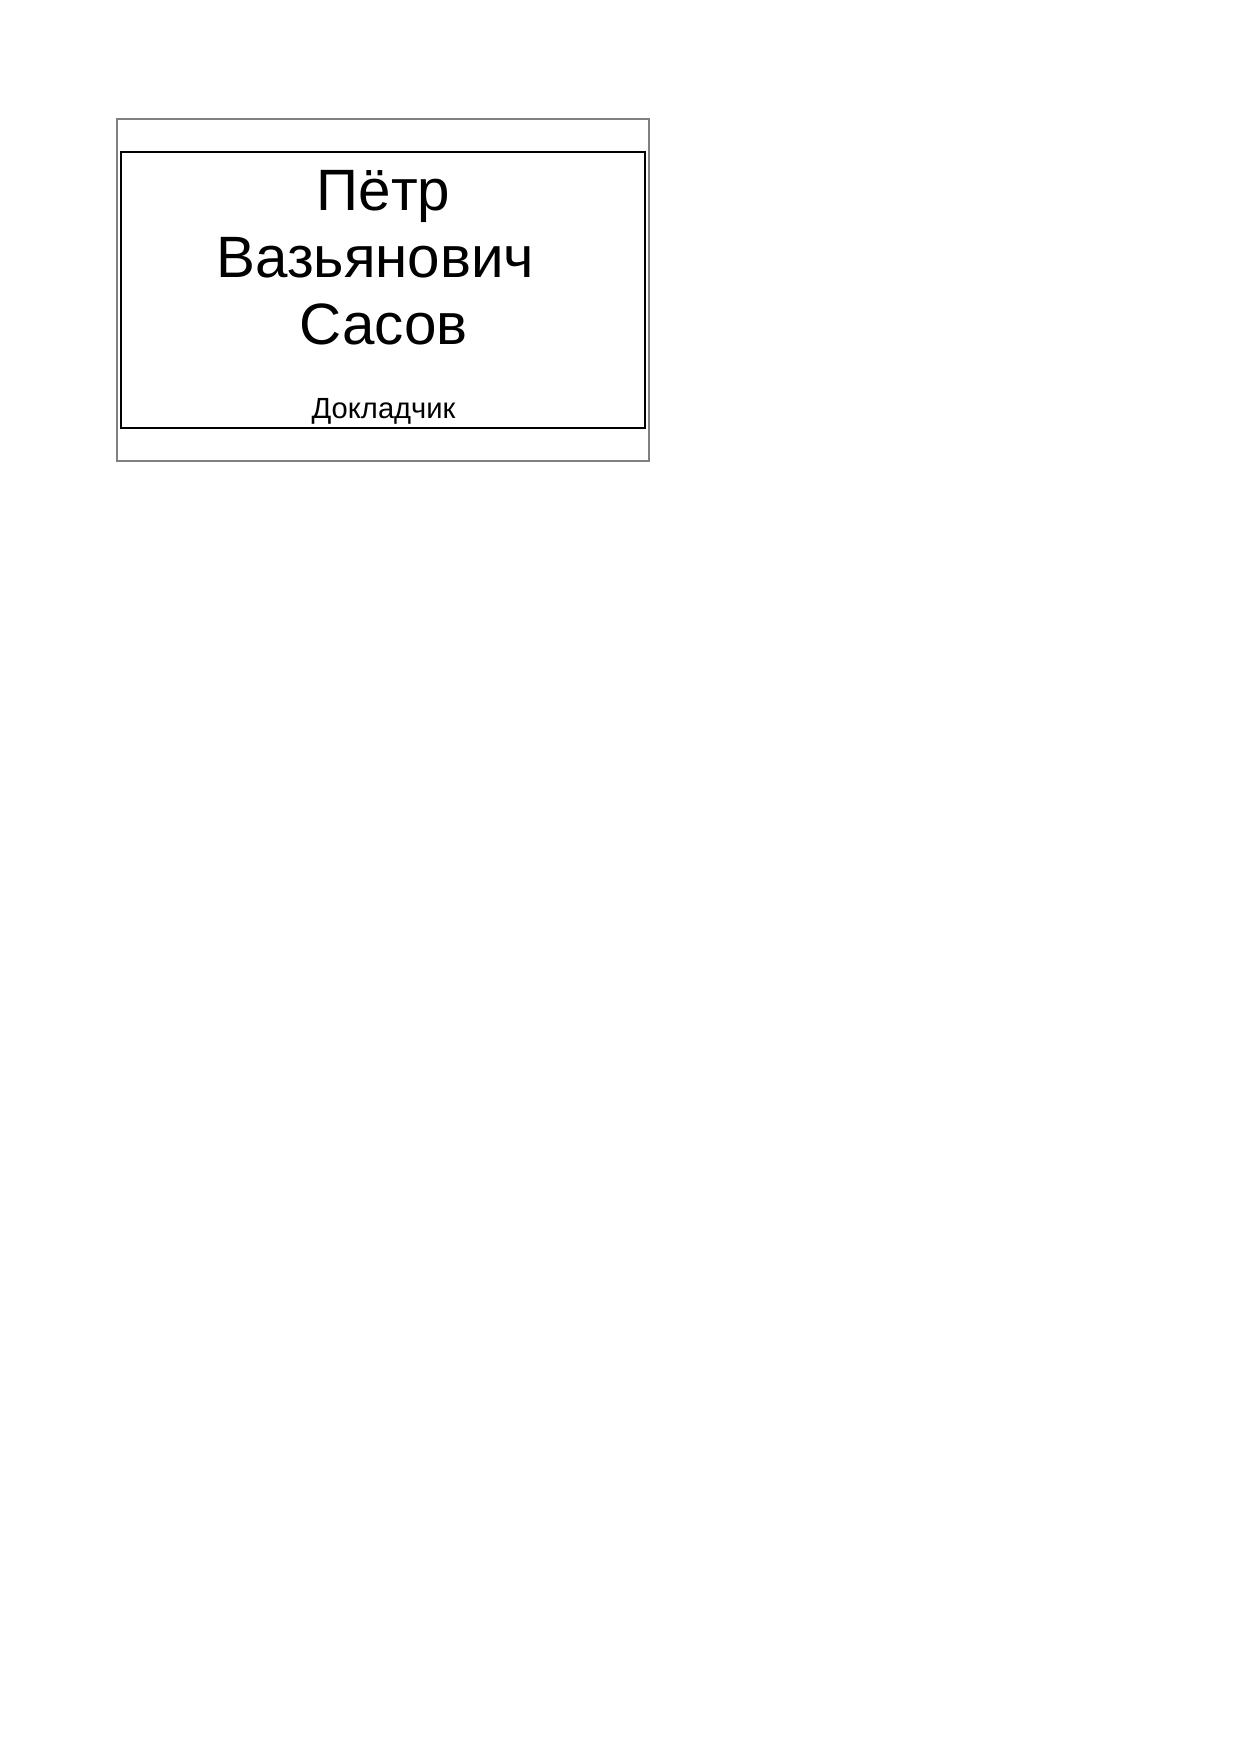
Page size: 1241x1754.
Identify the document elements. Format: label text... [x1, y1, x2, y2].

table_header Пётр Вазьянович Сасов Докладчик [118, 120, 648, 460]
